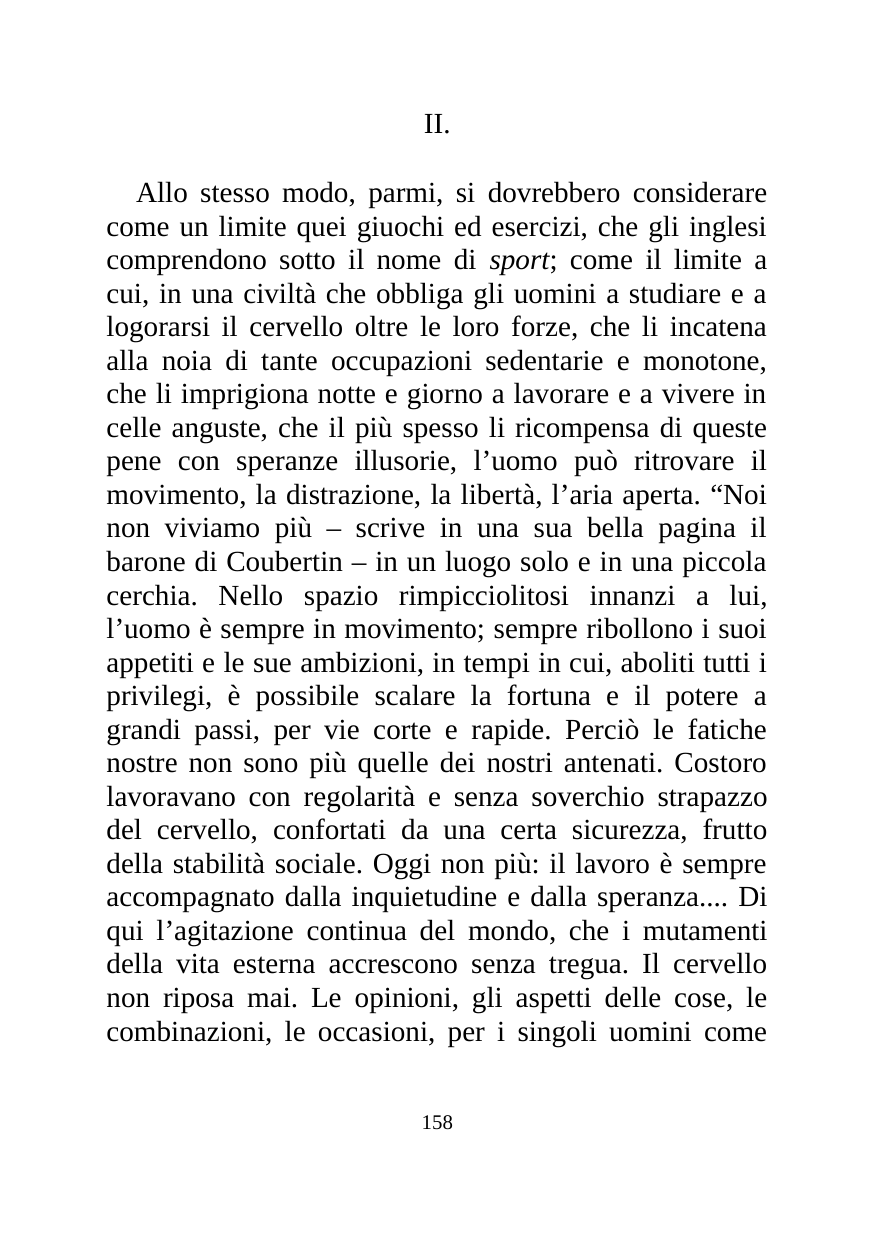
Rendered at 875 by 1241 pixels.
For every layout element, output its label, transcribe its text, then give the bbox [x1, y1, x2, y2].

text Allo stesso modo, parmi, si dovrebbero considerare come un limite quei giuochi ed esercizi, che gli inglesi comprendono sotto il nome di sport; come il limite a cui, in una civiltà che obbliga gli uomini a studiare e a logorarsi il cervello oltre le loro forze, che li incatena alla noia di tante occupazioni sedentarie e monotone, che li imprigiona notte e giorno a lavorare e a vivere in celle anguste, che il più spesso li ricompensa di queste pene con speranze illusorie, l’uomo può ritrovare il movimento, la distrazione, la libertà, l’aria aperta. “Noi non viviamo più – scrive in una sua bella pagina il barone di Coubertin – in un luogo solo e in una piccola cerchia. Nello spazio rimpicciolitosi innanzi a lui, l’uomo è sempre in movimento; sempre ribollono i suoi appetiti e le sue ambizioni, in tempi in cui, aboliti tutti i privilegi, è possibile scalare la fortuna e il potere a grandi passi, per vie corte e rapide. Perciò le fatiche nostre non sono più quelle dei nostri antenati. Costoro lavoravano con regolarità e senza soverchio strapazzo del cervello, confortati da una certa sicurezza, frutto della stabilità sociale. Oggi non più: il lavoro è sempre accompagnato dalla inquietudine e dalla speranza.... Di qui l’agitazione continua del mondo, che i mutamenti della vita esterna accrescono senza tregua. Il cervello non riposa mai. Le opinioni, gli aspetti delle cose, le combinazioni, le occasioni, per i singoli uomini come [106, 175, 768, 1047]
subtitle II. [106, 106, 768, 140]
